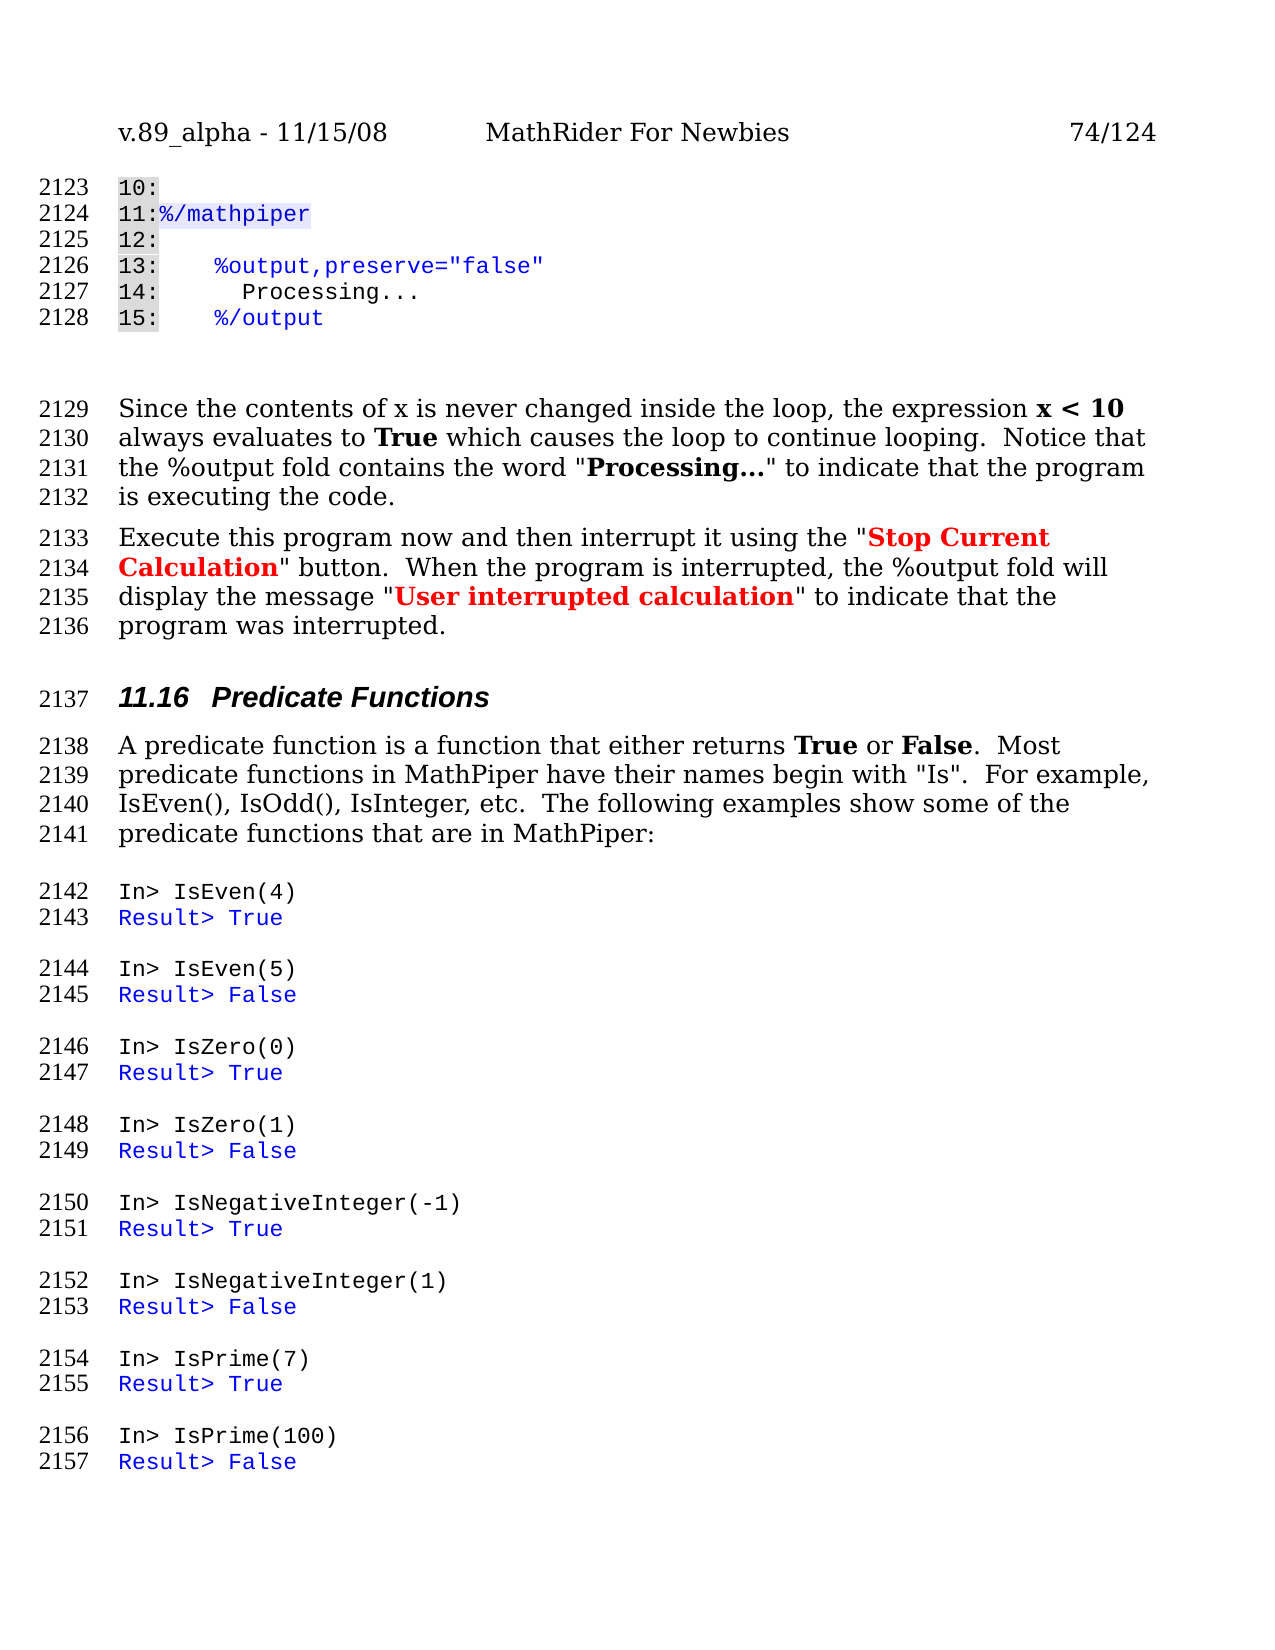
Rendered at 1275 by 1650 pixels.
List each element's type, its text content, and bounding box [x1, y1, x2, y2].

text 11:%/mathpiper [118, 203, 1157, 229]
text Result> False [118, 984, 1157, 1010]
text Result> False [118, 1139, 1157, 1165]
text 13: %output,preserve="false" [118, 254, 1157, 281]
text Result> False [118, 1451, 1157, 1477]
text In> IsZero(1) [118, 1113, 1157, 1139]
text 14: Processing... [118, 281, 1157, 306]
text 12: [118, 229, 1157, 254]
text 10: [118, 177, 1157, 203]
text In> IsEven(5) [118, 958, 1157, 984]
text In> IsEven(4) [118, 880, 1157, 906]
text In> IsZero(0) [118, 1036, 1157, 1062]
text 15: %/output [118, 306, 1157, 332]
text In> IsNegativeInteger(-1) [118, 1191, 1157, 1217]
text A predicate function is a function that either returns True or False. Most predicate functions in MathPiper have their names begin with "Is". For example, IsEven(), IsOdd(), IsInteger, etc. The following examples show some of the predicate functions that are in MathPiper: [118, 731, 1157, 848]
text Result> True [118, 906, 1157, 932]
text In> IsNegativeInteger(1) [118, 1269, 1157, 1295]
text Result> True [118, 1062, 1157, 1087]
text Since the contents of x is never changed inside the loop, the expression x < 10 always evaluates to True which causes the loop to continue looping. Notice that the %output fold contains the word "Processing..." to indicate that the program is executing the code. [118, 394, 1157, 511]
text In> IsPrime(7) [118, 1347, 1157, 1373]
text Result> False [118, 1295, 1157, 1321]
text Execute this program now and then interrupt it using the "Stop Current Calculation" button. When the program is interrupted, the %output fold will display the message "User interrupted calculation" to indicate that the program was interrupted. [118, 523, 1157, 641]
text In> IsPrime(100) [118, 1425, 1157, 1451]
subtitle Predicate Functions [118, 679, 1157, 713]
text Result> True [118, 1373, 1157, 1399]
text Result> True [118, 1217, 1157, 1243]
